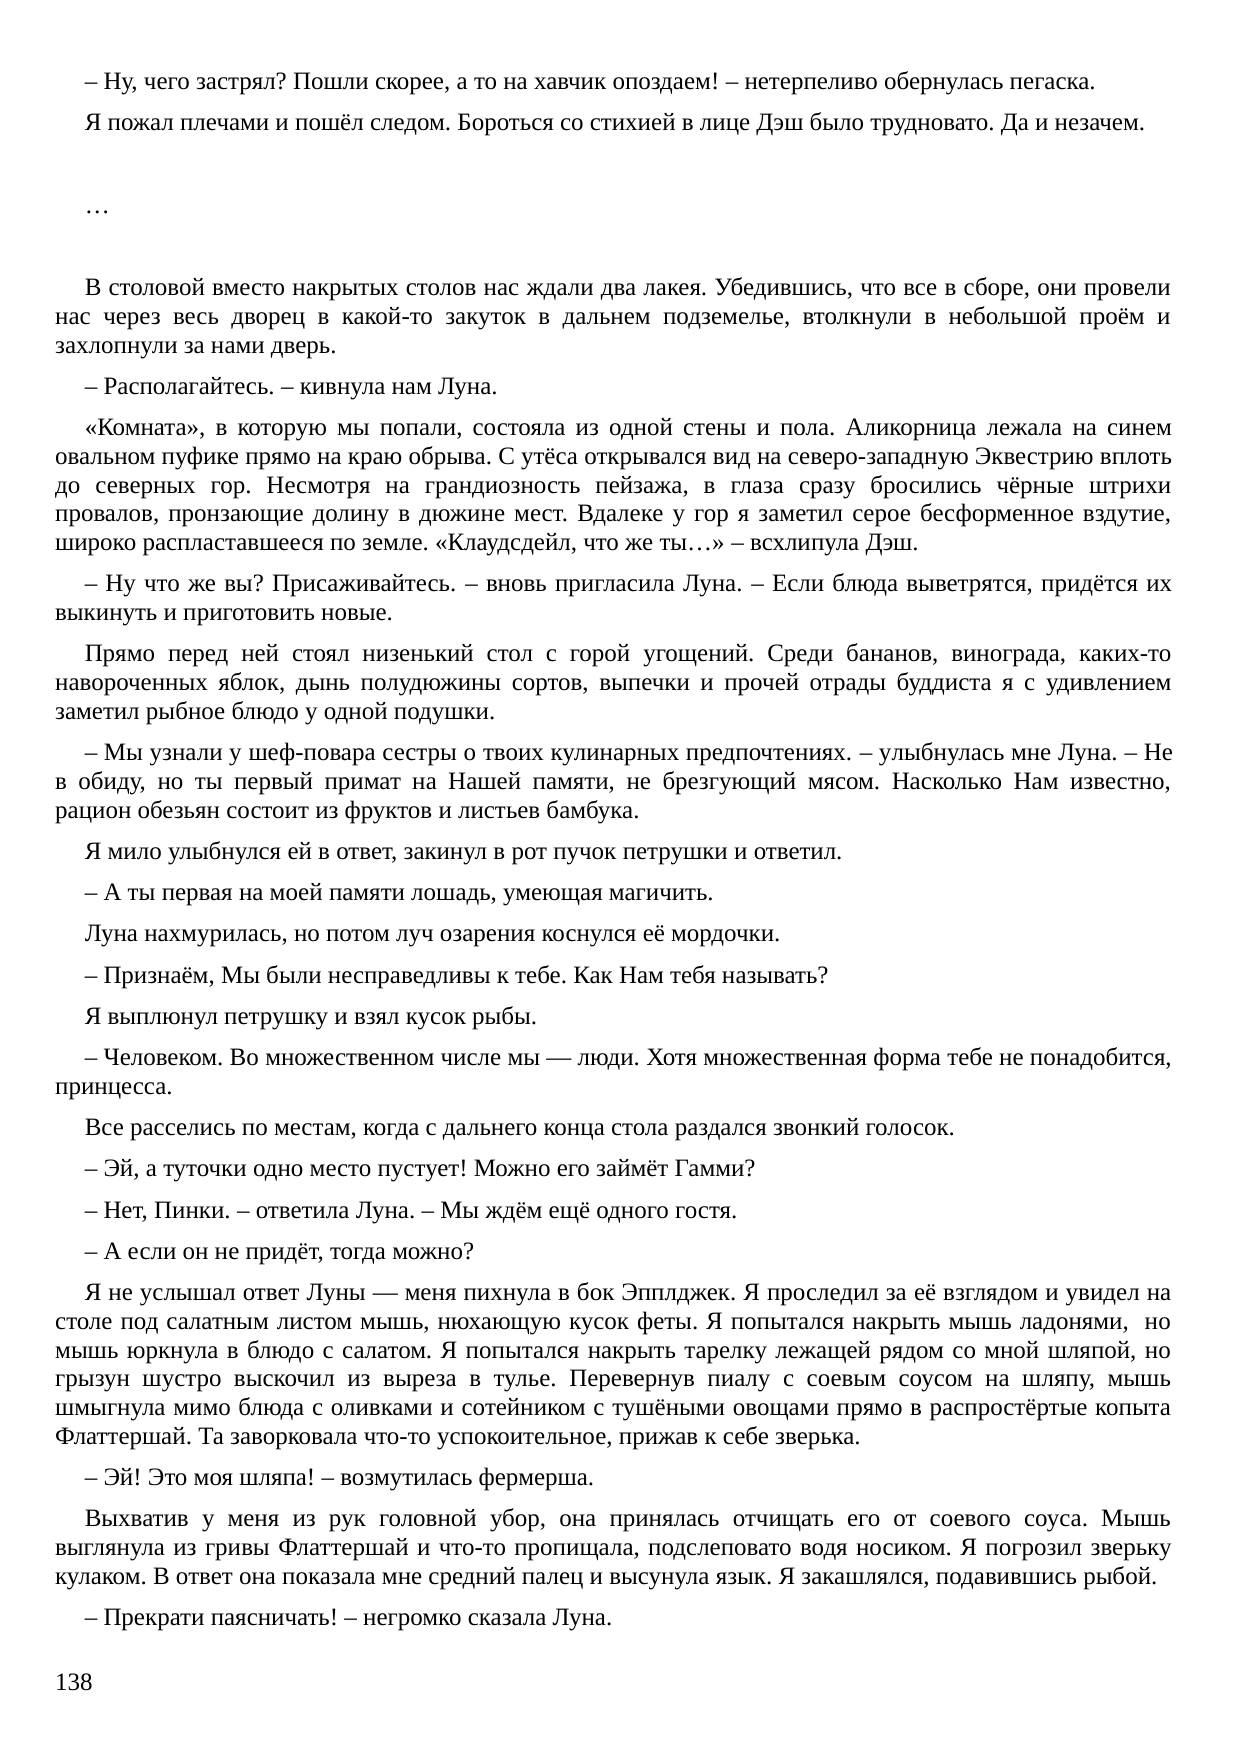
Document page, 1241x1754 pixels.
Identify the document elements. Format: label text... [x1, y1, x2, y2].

text – Мы узнали у шеф-повара сестры о твоих кулинарных предпочтениях. – улыбнулась мне Луна. – Не в обиду, но ты первый примат на Нашей памяти, не брезгующий мясом. Насколько Нам известно, рацион обезьян состоит из фруктов и листьев бамбука. [55, 737, 1173, 823]
text – Ну, чего застрял? Пошли скорее, а то на хавчик опоздаем! – нетерпеливо обернулась пегаска. [55, 66, 1173, 95]
text Прямо перед ней стоял низенький стол с горой угощений. Среди бананов, винограда, каких-то навороченных яблок, дынь полудюжины сортов, выпечки и прочей отрады буддиста я с удивлением заметил рыбное блюдо у одной подушки. [55, 638, 1173, 725]
text Выхватив у меня из рук головной убор, она принялась отчищать его от соевого соуса. Мышь выглянула из гривы Флаттершай и что-то пропищала, подслеповато водя носиком. Я погрозил зверьку кулаком. В ответ она показала мне средний палец и высунула язык. Я закашлялся, подавившись рыбой. [55, 1503, 1173, 1590]
text – А если он не придёт, тогда можно? [55, 1236, 1173, 1265]
text В столовой вместо накрытых столов нас ждали два лакея. Убедившись, что все в сборе, они провели нас через весь дворец в какой-то закуток в дальнем подземелье, втолкнули в небольшой проём и захлопнули за нами дверь. [55, 272, 1173, 358]
text … [55, 190, 1173, 218]
text – Признаём, Мы были несправедливы к тебе. Как Нам тебя называть? [55, 960, 1173, 988]
text Луна нахмурилась, но потом луч озарения коснулся её мордочки. [55, 918, 1173, 947]
text – Нет, Пинки. – ответила Луна. – Мы ждём ещё одного гостя. [55, 1195, 1173, 1223]
text Я выплюнул петрушку и взял кусок рыбы. [55, 1001, 1173, 1030]
text – Прекрати паясничать! – негромко сказала Луна. [55, 1602, 1173, 1631]
text «Комната», в которую мы попали, состояла из одной стены и пола. Аликорница лежала на синем овальном пуфике прямо на краю обрыва. С утёса открывался вид на северо-западную Эквестрию вплоть до северных гор. Несмотря на грандиозность пейзажа, в глаза сразу бросились чёрные штрихи провалов, пронзающие долину в дюжине мест. Вдалеке у гор я заметил серое бесформенное вздутие, широко распластавшееся по земле. «Клаудсдейл, что же ты…» – всхлипула Дэш. [55, 412, 1173, 556]
text – Располагайтесь. – кивнула нам Луна. [55, 371, 1173, 400]
text Я не услышал ответ Луны — меня пихнула в бок Эпплджек. Я проследил за её взглядом и увидел на столе под салатным листом мышь, нюхающую кусок феты. Я попытался накрыть мышь ладонями, но мышь юркнула в блюдо с салатом. Я попытался накрыть тарелку лежащей рядом со мной шляпой, но грызун шустро выскочил из выреза в тулье. Перевернув пиалу с соевым соусом на шляпу, мышь шмыгнула мимо блюда с оливками и сотейником с тушёными овощами прямо в распростёртые копыта Флаттершай. Та заворковала что-то успокоительное, прижав к себе зверька. [55, 1277, 1173, 1450]
text – Эй! Это моя шляпа! – возмутилась фермерша. [55, 1462, 1173, 1491]
text Все расселись по местам, когда с дальнего конца стола раздался звонкий голосок. [55, 1112, 1173, 1141]
text – Человеком. Во множественном числе мы — люди. Хотя множественная форма тебе не понадобится, принцесса. [55, 1042, 1173, 1100]
text – Эй, а туточки одно место пустует! Можно его займёт Гамми? [55, 1153, 1173, 1182]
text – Ну что же вы? Присаживайтесь. – вновь пригласила Луна. – Если блюда выветрятся, придётся их выкинуть и приготовить новые. [55, 568, 1173, 626]
text – А ты первая на моей памяти лошадь, умеющая магичить. [55, 877, 1173, 906]
text Я мило улыбнулся ей в ответ, закинул в рот пучок петрушки и ответил. [55, 836, 1173, 865]
text Я пожал плечами и пошёл следом. Бороться со стихией в лице Дэш было трудновато. Да и незачем. [55, 107, 1173, 136]
